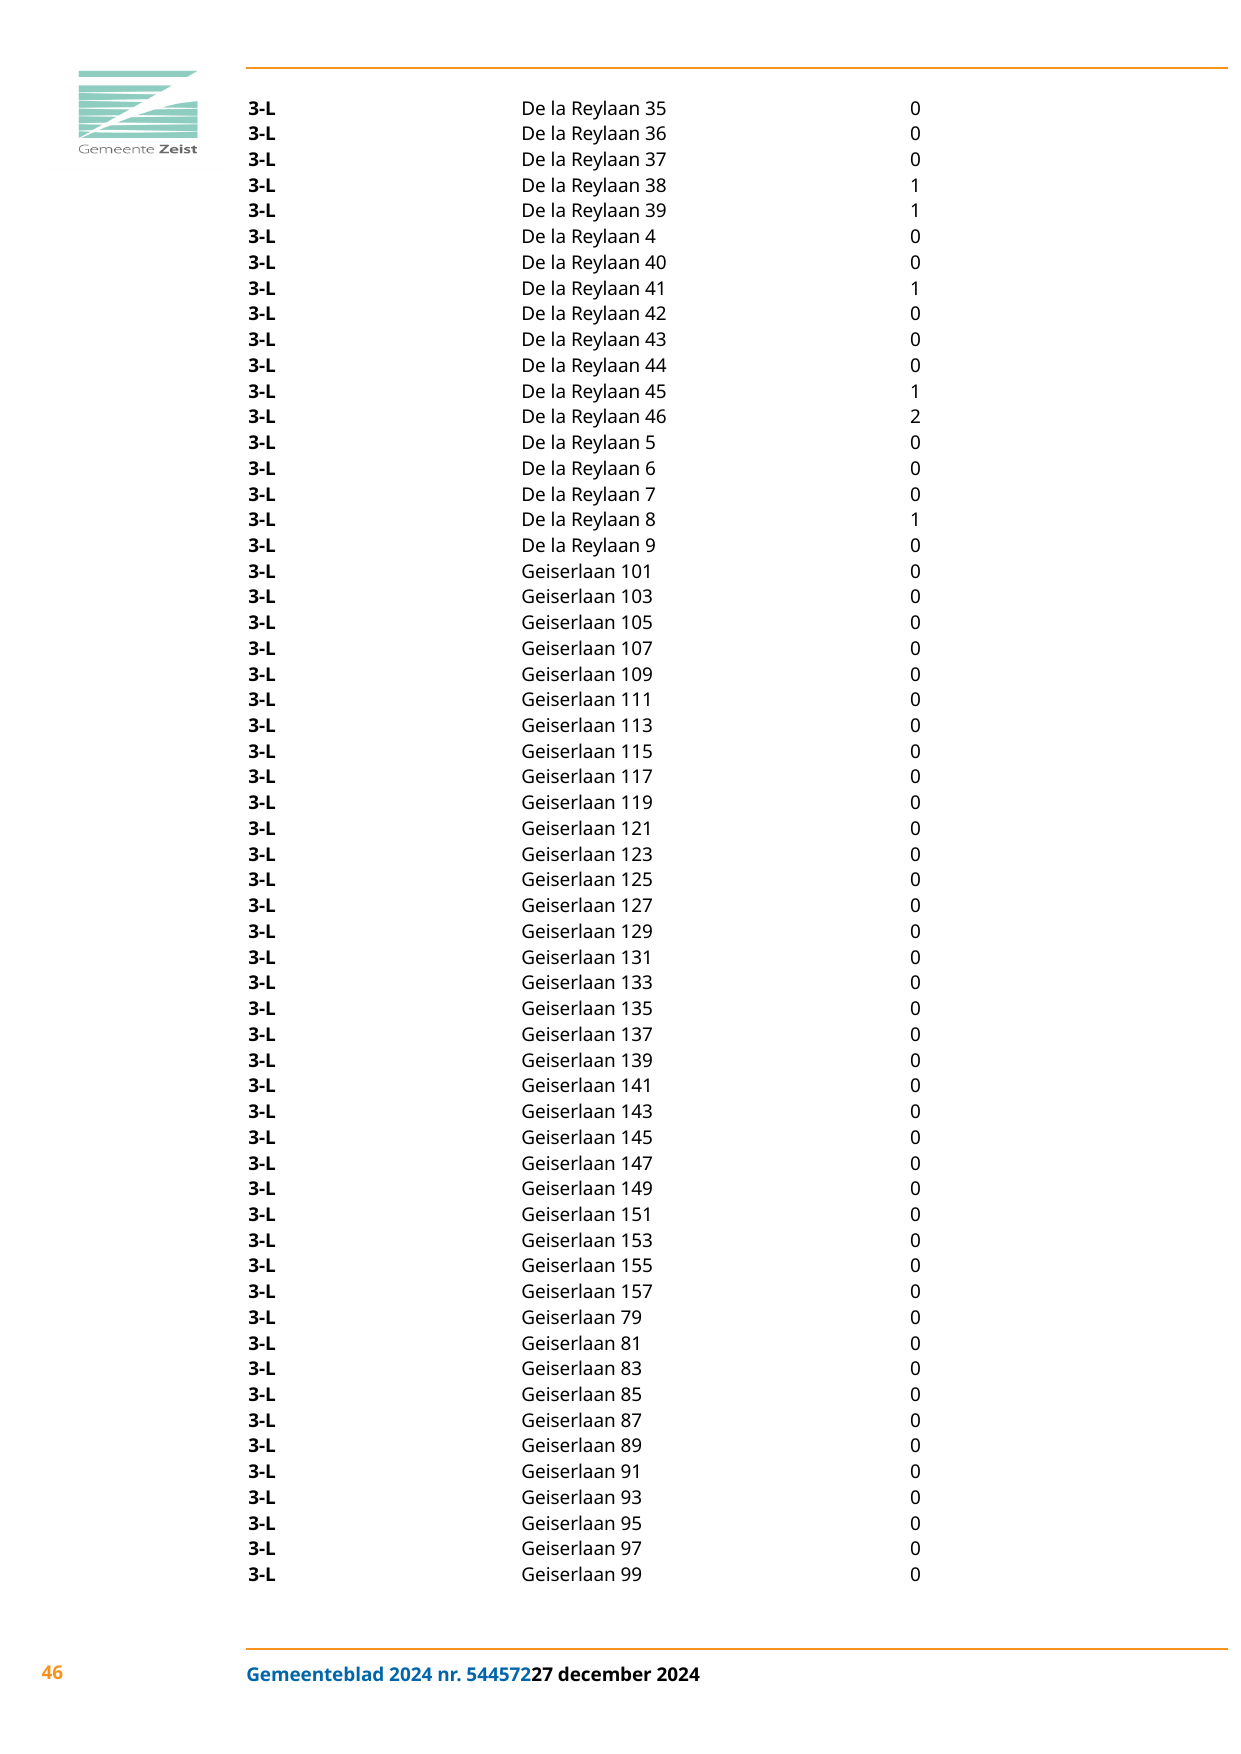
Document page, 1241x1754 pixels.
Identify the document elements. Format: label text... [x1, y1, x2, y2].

table_cell De la Reylaan 7 [521, 481, 910, 506]
table_cell 0 [910, 584, 1152, 609]
table_cell 0 [910, 1175, 1152, 1201]
table_cell 0 [910, 1098, 1152, 1124]
table_cell 0 [910, 558, 1152, 584]
table_cell 0 [910, 1227, 1152, 1253]
table_cell Geiserlaan 105 [521, 609, 910, 635]
table_cell De la Reylaan 36 [521, 121, 910, 146]
table_cell Geiserlaan 79 [521, 1304, 910, 1330]
table_cell 3-L [248, 944, 521, 969]
table_cell 0 [910, 455, 1152, 481]
table_cell De la Reylaan 35 [521, 95, 910, 121]
table_cell 3-L [248, 687, 521, 712]
table_cell Geiserlaan 97 [521, 1536, 910, 1561]
table_cell 1 [910, 172, 1152, 198]
table_cell 0 [910, 1561, 1152, 1587]
table_cell 3-L [248, 764, 521, 789]
table_cell Geiserlaan 129 [521, 918, 910, 944]
table_cell Geiserlaan 107 [521, 635, 910, 661]
table_cell Geiserlaan 115 [521, 738, 910, 764]
table_cell 3-L [248, 661, 521, 687]
table_cell 0 [910, 1047, 1152, 1072]
table_cell 3-L [248, 95, 521, 121]
table_cell 3-L [248, 712, 521, 738]
table_cell De la Reylaan 42 [521, 301, 910, 326]
table_cell 3-L [248, 790, 521, 815]
table_cell Geiserlaan 125 [521, 867, 910, 892]
table_cell 3-L [248, 1304, 521, 1330]
table_cell Geiserlaan 83 [521, 1356, 910, 1381]
table_cell 3-L [248, 1484, 521, 1510]
table_cell 3-L [248, 1175, 521, 1201]
table_cell Geiserlaan 127 [521, 893, 910, 918]
table_cell 3-L [248, 532, 521, 558]
table_cell 0 [910, 764, 1152, 789]
table_cell Geiserlaan 87 [521, 1407, 910, 1433]
table_cell 3-L [248, 1381, 521, 1407]
table_cell 3-L [248, 146, 521, 172]
table_cell De la Reylaan 8 [521, 506, 910, 532]
table_cell 3-L [248, 224, 521, 249]
table_cell 3-L [248, 815, 521, 841]
table_cell Geiserlaan 85 [521, 1381, 910, 1407]
table_cell 1 [910, 506, 1152, 532]
table_cell 0 [910, 429, 1152, 455]
table_cell 3-L [248, 1459, 521, 1484]
table_cell Geiserlaan 119 [521, 790, 910, 815]
table_cell 0 [910, 918, 1152, 944]
table_cell De la Reylaan 44 [521, 352, 910, 378]
table_cell 3-L [248, 1201, 521, 1227]
table_cell Geiserlaan 121 [521, 815, 910, 841]
table_cell Geiserlaan 131 [521, 944, 910, 969]
table_cell 3-L [248, 275, 521, 301]
table_cell 3-L [248, 584, 521, 609]
table_cell 0 [910, 224, 1152, 249]
table_cell 3-L [248, 481, 521, 506]
table_cell 3-L [248, 1536, 521, 1561]
table_cell De la Reylaan 40 [521, 249, 910, 275]
table_cell 3-L [248, 301, 521, 326]
table_cell 3-L [248, 1561, 521, 1587]
table_cell 0 [910, 1253, 1152, 1278]
table_cell 3-L [248, 995, 521, 1021]
table_cell Geiserlaan 139 [521, 1047, 910, 1072]
table_cell De la Reylaan 37 [521, 146, 910, 172]
table_cell 3-L [248, 455, 521, 481]
table_cell 3-L [248, 1047, 521, 1072]
table_cell Geiserlaan 103 [521, 584, 910, 609]
table_cell Geiserlaan 153 [521, 1227, 910, 1253]
table_cell 3-L [248, 738, 521, 764]
table_cell 0 [910, 635, 1152, 661]
table_cell 3-L [248, 1356, 521, 1381]
table_cell 0 [910, 1124, 1152, 1150]
table_cell 3-L [248, 1330, 521, 1356]
table_cell 1 [910, 378, 1152, 403]
table_cell 0 [910, 1484, 1152, 1510]
table_cell 0 [910, 1073, 1152, 1098]
table_cell Geiserlaan 81 [521, 1330, 910, 1356]
table_cell 3-L [248, 1124, 521, 1150]
table_cell Geiserlaan 117 [521, 764, 910, 789]
table_cell 3-L [248, 635, 521, 661]
table_cell 0 [910, 1278, 1152, 1304]
table_cell 0 [910, 326, 1152, 352]
table_cell Geiserlaan 145 [521, 1124, 910, 1150]
table_cell 0 [910, 249, 1152, 275]
table_cell De la Reylaan 38 [521, 172, 910, 198]
table_cell Geiserlaan 101 [521, 558, 910, 584]
table_cell 0 [910, 146, 1152, 172]
table_cell 3-L [248, 404, 521, 429]
table_cell De la Reylaan 9 [521, 532, 910, 558]
picture [41, 47, 231, 172]
table_cell 0 [910, 1330, 1152, 1356]
table_cell 0 [910, 1510, 1152, 1536]
table_cell Geiserlaan 93 [521, 1484, 910, 1510]
table_cell 0 [910, 1304, 1152, 1330]
table_cell 3-L [248, 326, 521, 352]
table_cell 3-L [248, 1510, 521, 1536]
table_cell 3-L [248, 1253, 521, 1278]
table_cell Geiserlaan 113 [521, 712, 910, 738]
table_cell 0 [910, 712, 1152, 738]
table_cell Geiserlaan 151 [521, 1201, 910, 1227]
table_cell 0 [910, 1433, 1152, 1458]
table_cell Geiserlaan 135 [521, 995, 910, 1021]
table_cell 3-L [248, 558, 521, 584]
table_cell 3-L [248, 1098, 521, 1124]
table_cell 1 [910, 275, 1152, 301]
table_cell 3-L [248, 970, 521, 995]
table_cell Geiserlaan 111 [521, 687, 910, 712]
table_cell 0 [910, 893, 1152, 918]
table_cell De la Reylaan 43 [521, 326, 910, 352]
table_cell 3-L [248, 352, 521, 378]
table_cell De la Reylaan 6 [521, 455, 910, 481]
table_cell 0 [910, 841, 1152, 867]
table_cell 3-L [248, 841, 521, 867]
table_cell 3-L [248, 893, 521, 918]
table_cell 0 [910, 661, 1152, 687]
table_cell 0 [910, 687, 1152, 712]
table_cell 0 [910, 1356, 1152, 1381]
table_cell 3-L [248, 1433, 521, 1458]
table_cell 3-L [248, 506, 521, 532]
table_cell 3-L [248, 429, 521, 455]
table_cell 0 [910, 944, 1152, 969]
table_cell Geiserlaan 141 [521, 1073, 910, 1098]
table_cell Geiserlaan 109 [521, 661, 910, 687]
table_cell 2 [910, 404, 1152, 429]
table_cell 3-L [248, 249, 521, 275]
table_cell Geiserlaan 99 [521, 1561, 910, 1587]
table_cell 1 [910, 198, 1152, 223]
table_cell 3-L [248, 1278, 521, 1304]
table_cell 3-L [248, 918, 521, 944]
table_cell 0 [910, 970, 1152, 995]
table_cell 3-L [248, 867, 521, 892]
table_cell 0 [910, 1150, 1152, 1175]
table_cell Geiserlaan 123 [521, 841, 910, 867]
table_cell De la Reylaan 39 [521, 198, 910, 223]
table_cell 0 [910, 790, 1152, 815]
table_cell 0 [910, 1021, 1152, 1047]
table_cell 0 [910, 1407, 1152, 1433]
table_cell 0 [910, 1536, 1152, 1561]
table_cell 3-L [248, 1227, 521, 1253]
table_cell 3-L [248, 378, 521, 403]
table_cell Geiserlaan 91 [521, 1459, 910, 1484]
table_cell 3-L [248, 1021, 521, 1047]
table_cell 0 [910, 815, 1152, 841]
table_cell 0 [910, 1201, 1152, 1227]
table_cell 0 [910, 1459, 1152, 1484]
table_cell De la Reylaan 4 [521, 224, 910, 249]
table_cell 3-L [248, 172, 521, 198]
table_cell Geiserlaan 137 [521, 1021, 910, 1047]
table_cell Geiserlaan 155 [521, 1253, 910, 1278]
table_cell De la Reylaan 41 [521, 275, 910, 301]
table_cell De la Reylaan 46 [521, 404, 910, 429]
table_cell 0 [910, 609, 1152, 635]
table_cell De la Reylaan 45 [521, 378, 910, 403]
table_cell 0 [910, 738, 1152, 764]
table_cell Geiserlaan 143 [521, 1098, 910, 1124]
table_cell 0 [910, 1381, 1152, 1407]
table_cell Geiserlaan 149 [521, 1175, 910, 1201]
table_cell 0 [910, 995, 1152, 1021]
table_cell 3-L [248, 609, 521, 635]
table_cell 0 [910, 352, 1152, 378]
table_cell 0 [910, 301, 1152, 326]
table_cell 0 [910, 532, 1152, 558]
table_cell De la Reylaan 5 [521, 429, 910, 455]
table_cell Geiserlaan 95 [521, 1510, 910, 1536]
table_cell Geiserlaan 147 [521, 1150, 910, 1175]
table_cell Geiserlaan 157 [521, 1278, 910, 1304]
table_cell 0 [910, 95, 1152, 121]
table_cell 3-L [248, 121, 521, 146]
table_cell 3-L [248, 1073, 521, 1098]
table_cell Geiserlaan 89 [521, 1433, 910, 1458]
table_cell 0 [910, 867, 1152, 892]
table_cell 3-L [248, 1150, 521, 1175]
table_cell 0 [910, 481, 1152, 506]
table_cell Geiserlaan 133 [521, 970, 910, 995]
table_cell 3-L [248, 198, 521, 223]
table_cell 0 [910, 121, 1152, 146]
table_cell 3-L [248, 1407, 521, 1433]
